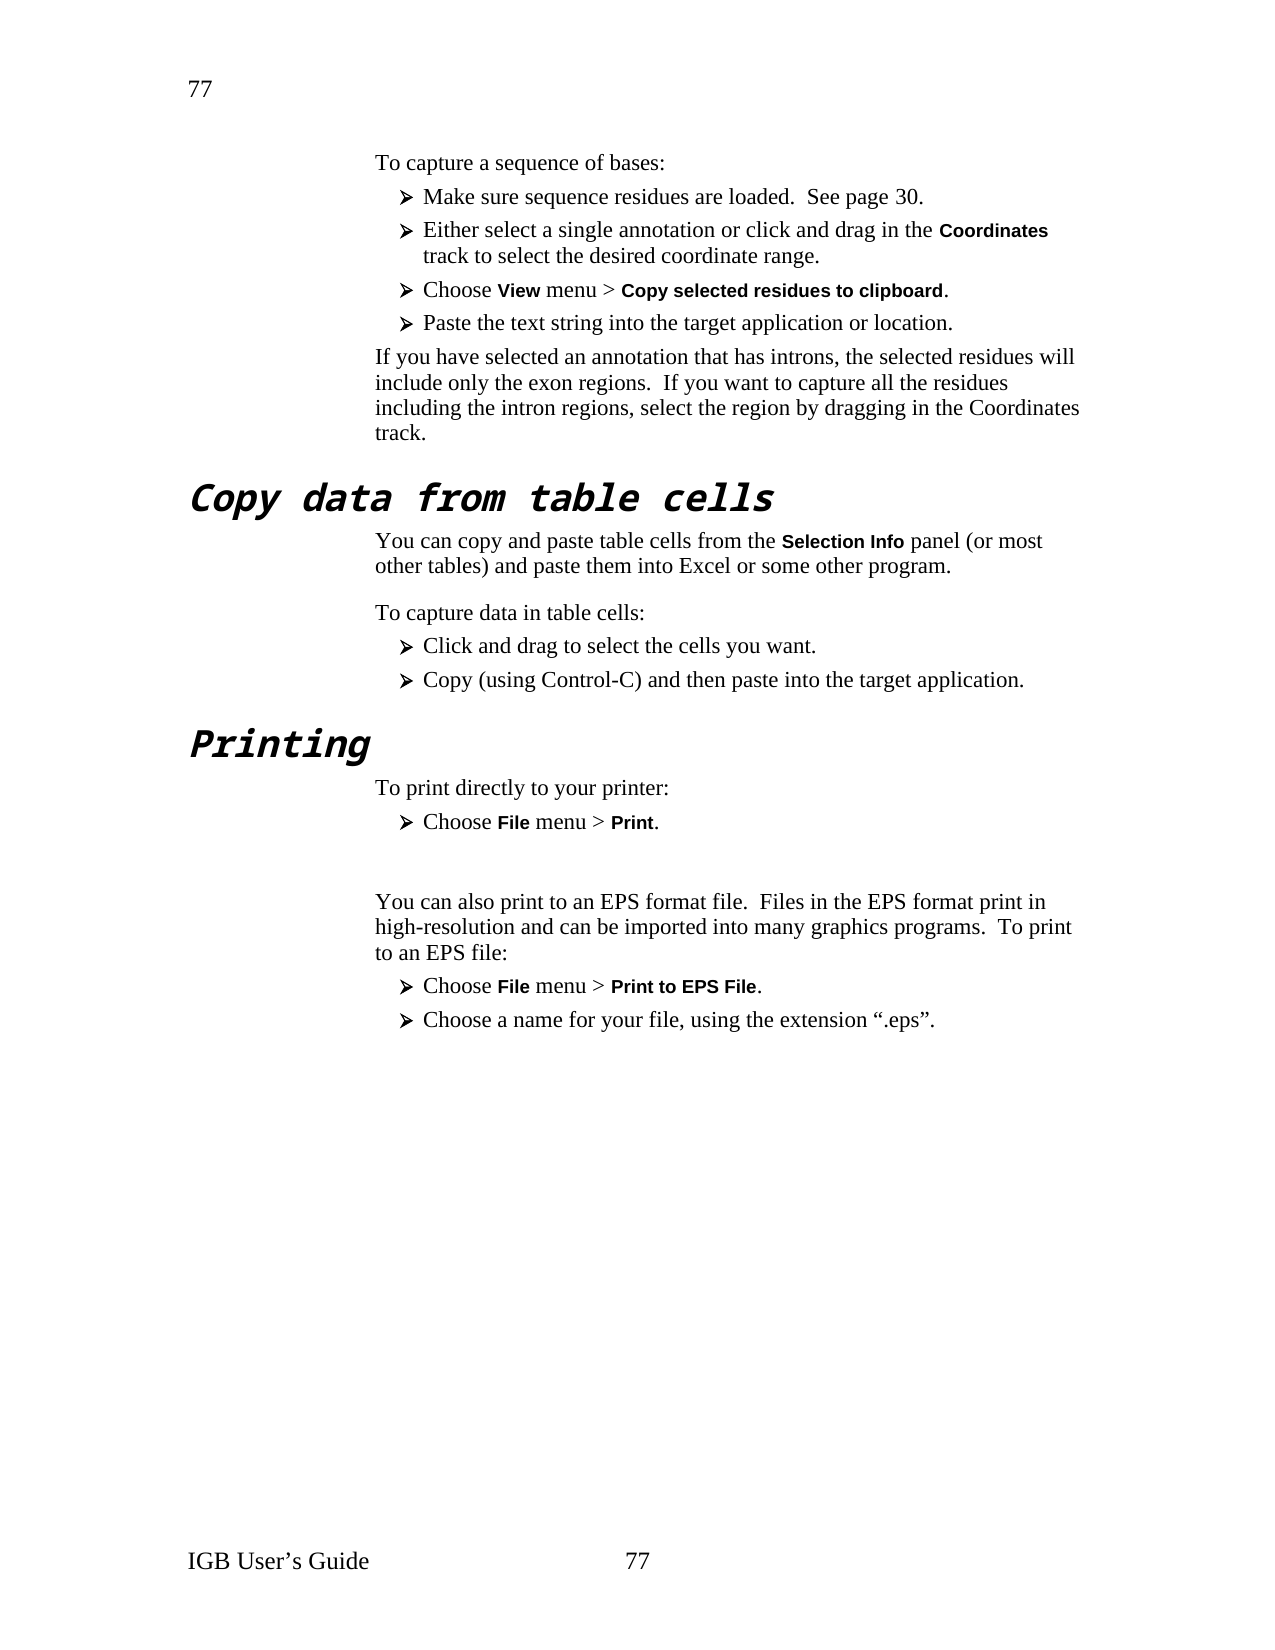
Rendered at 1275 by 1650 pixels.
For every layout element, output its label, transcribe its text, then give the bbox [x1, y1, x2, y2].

list Choose File menu > Print to EPS File. [399, 973, 1087, 999]
text You can also print to an EPS format file. Files in the EPS format print in high-resolution and can be imported into many graphics programs. To print to an EPS file: [375, 889, 1087, 965]
text To capture data in table cells: [375, 600, 1087, 625]
list Click and drag to select the cells you want. [399, 633, 1087, 659]
list Either select a single annotation or click and drag in the Coordinates track to select the desired coordinate range. [399, 217, 1087, 268]
text If you have selected an annotation that has introns, the selected residues will include only the exon regions. If you want to capture all the residues including the intron regions, select the region by dragging in the Coordinates track. [375, 344, 1087, 446]
list Copy (using Control-C) and then paste into the target application. [399, 667, 1087, 693]
subtitle Copy data from table cells [187, 471, 1087, 522]
text To capture a sequence of bases: [375, 150, 1087, 175]
list Choose File menu > Print. [399, 809, 1087, 834]
subtitle Printing [187, 718, 1087, 769]
list Choose a name for your file, using the extension “.eps”. [399, 1007, 1087, 1032]
text You can copy and paste table cells from the Selection Info panel (or most other tables) and paste them into Excel or some other program. [375, 528, 1087, 579]
list Paste the text string into the target application or location. [399, 310, 1087, 336]
list Choose View menu > Copy selected residues to clipboard. [399, 277, 1087, 302]
list Make sure sequence residues are loaded. See page 30. [399, 184, 1087, 209]
text To print directly to your printer: [375, 775, 1087, 800]
